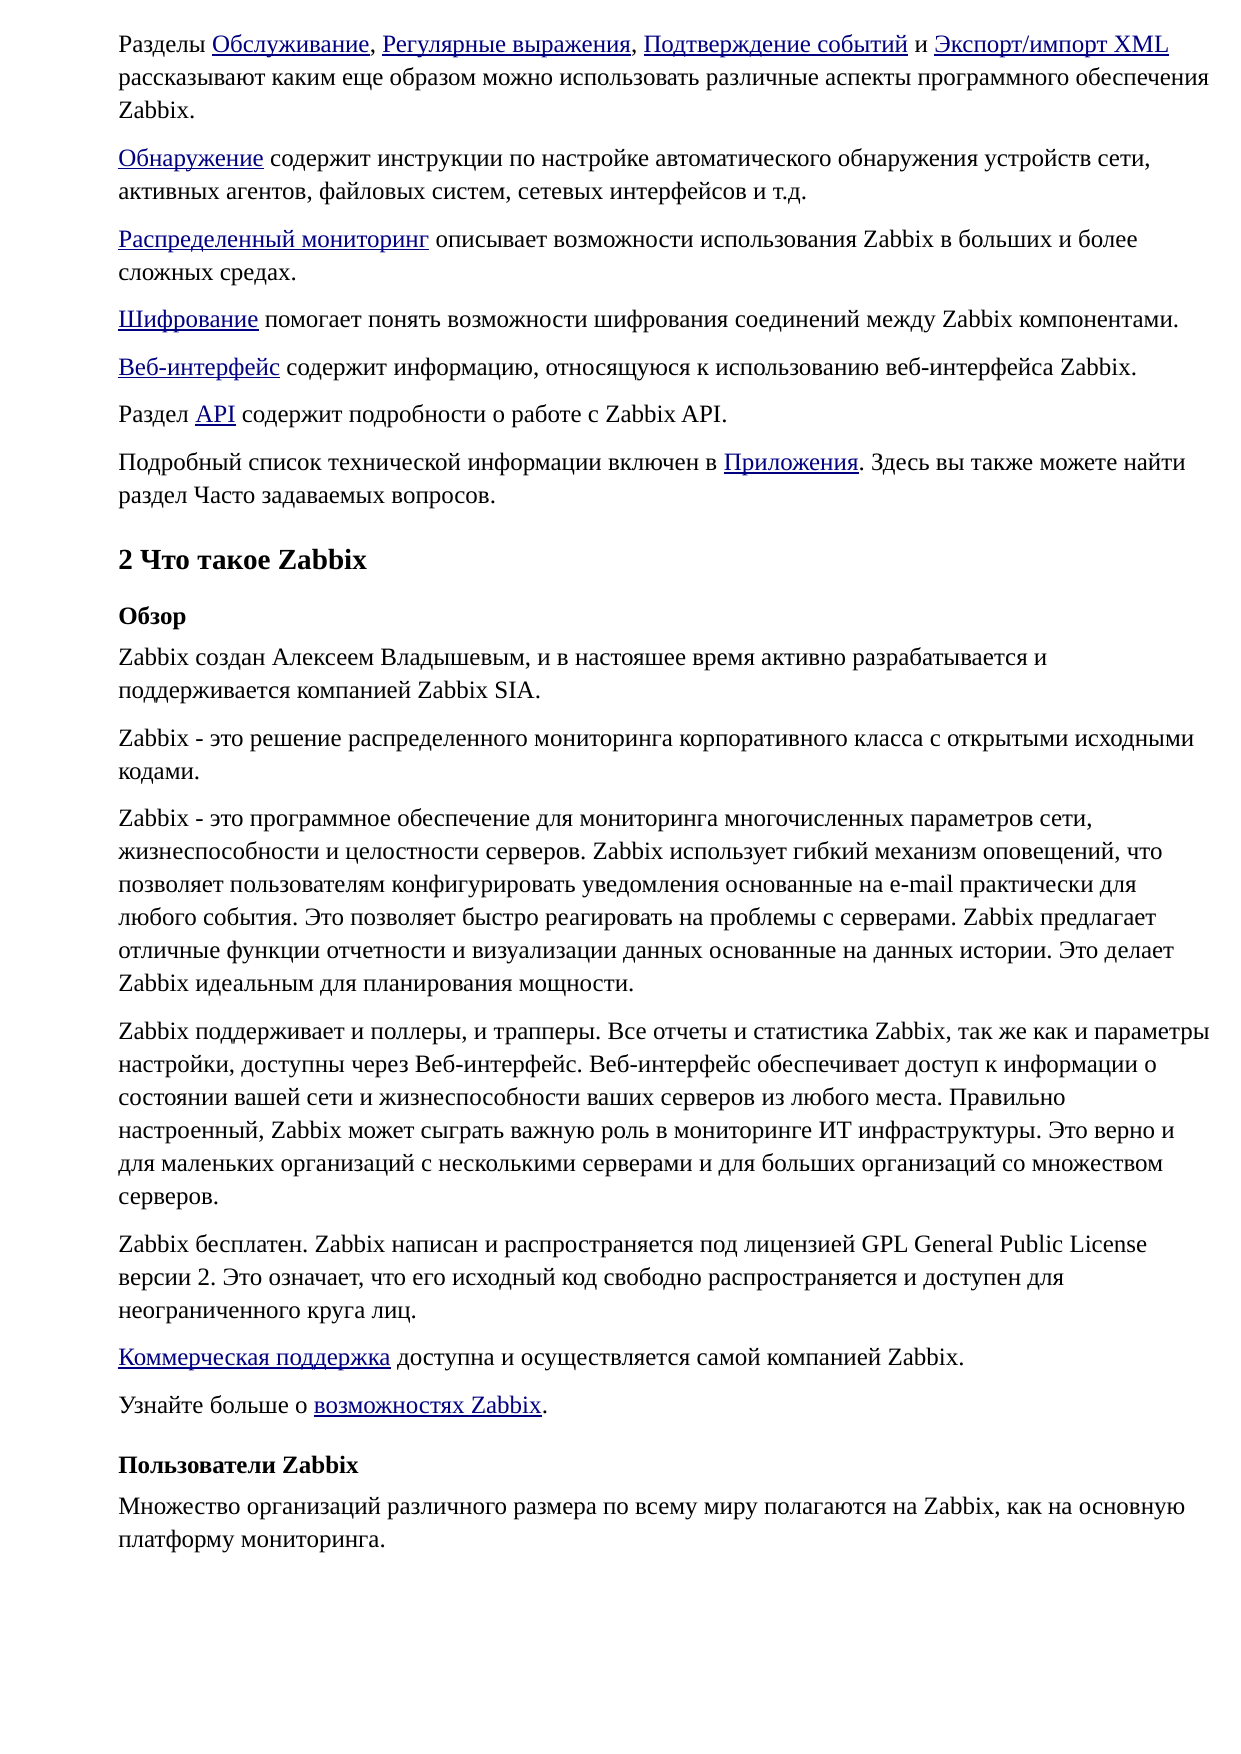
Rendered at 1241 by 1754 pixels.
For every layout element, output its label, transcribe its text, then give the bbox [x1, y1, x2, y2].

text Обнаружение содержит инструкции по настройке автоматического обнаружения устройств сети, активных агентов, файловых систем, сетевых интерфейсов и т.д. [118, 143, 1211, 205]
text Zabbix бесплатен. Zabbix написан и распространяется под лицензией GPL General Public License версии 2. Это означает, что его исходный код свободно распространяется и доступен для неограниченного круга лиц. [118, 1229, 1211, 1324]
text Zabbix - это программное обеспечение для мониторинга многочисленных параметров сети, жизнеспособности и целостности серверов. Zabbix использует гибкий механизм оповещений, что позволяет пользователям конфигурировать уведомления основанные на e-mail практически для любого события. Это позволяет быстро реагировать на проблемы с серверами. Zabbix предлагает отличные функции отчетности и визуализации данных основанные на данных истории. Это делает Zabbix идеальным для планирования мощности. [118, 803, 1211, 997]
text Zabbix - это решение распределенного мониторинга корпоративного класса с открытыми исходными кодами. [118, 723, 1211, 784]
subtitle Пользователи Zabbix [118, 1450, 1211, 1479]
text Веб-интерфейс содержит информацию, относящуюся к использованию веб-интерфейса Zabbix. [118, 352, 1211, 381]
text Коммерческая поддержка доступна и осуществляется самой компанией Zabbix. [118, 1342, 1211, 1371]
text Узнайте больше о возможностях Zabbix. [118, 1390, 1211, 1419]
text Zabbix поддерживает и поллеры, и трапперы. Все отчеты и статистика Zabbix, так же как и параметры настройки, доступны через Веб-интерфейс. Веб-интерфейс обеспечивает доступ к информации о состоянии вашей сети и жизнеспособности ваших серверов из любого места. Правильно настроенный, Zabbix может сыграть важную роль в мониторинге ИТ инфраструктуры. Это верно и для маленьких организаций с несколькими серверами и для больших организаций со множеством серверов. [118, 1016, 1211, 1210]
text Множество организаций различного размера по всему миру полагаются на Zabbix, как на основную платформу мониторинга. [118, 1491, 1211, 1553]
subtitle 2 Что такое Zabbix [118, 542, 1211, 576]
text Раздел API содержит подробности о работе с Zabbix API. [118, 399, 1211, 428]
text Zabbix создан Алексеем Владышевым, и в настояшее время активно разрабатывается и поддерживается компанией Zabbix SIA. [118, 642, 1211, 704]
text Разделы Обслуживание, Регулярные выражения, Подтверждение событий и Экспорт/импорт XML рассказывают каким еще образом можно использовать различные аспекты программного обеспечения Zabbix. [118, 29, 1211, 124]
subtitle Обзор [118, 601, 1211, 630]
text Подробный список технической информации включен в Приложения. Здесь вы также можете найти раздел Часто задаваемых вопросов. [118, 447, 1211, 509]
text Шифрование помогает понять возможности шифрования соединений между Zabbix компонентами. [118, 304, 1211, 333]
text Распределенный мониторинг описывает возможности использования Zabbix в больших и более сложных средах. [118, 224, 1211, 286]
